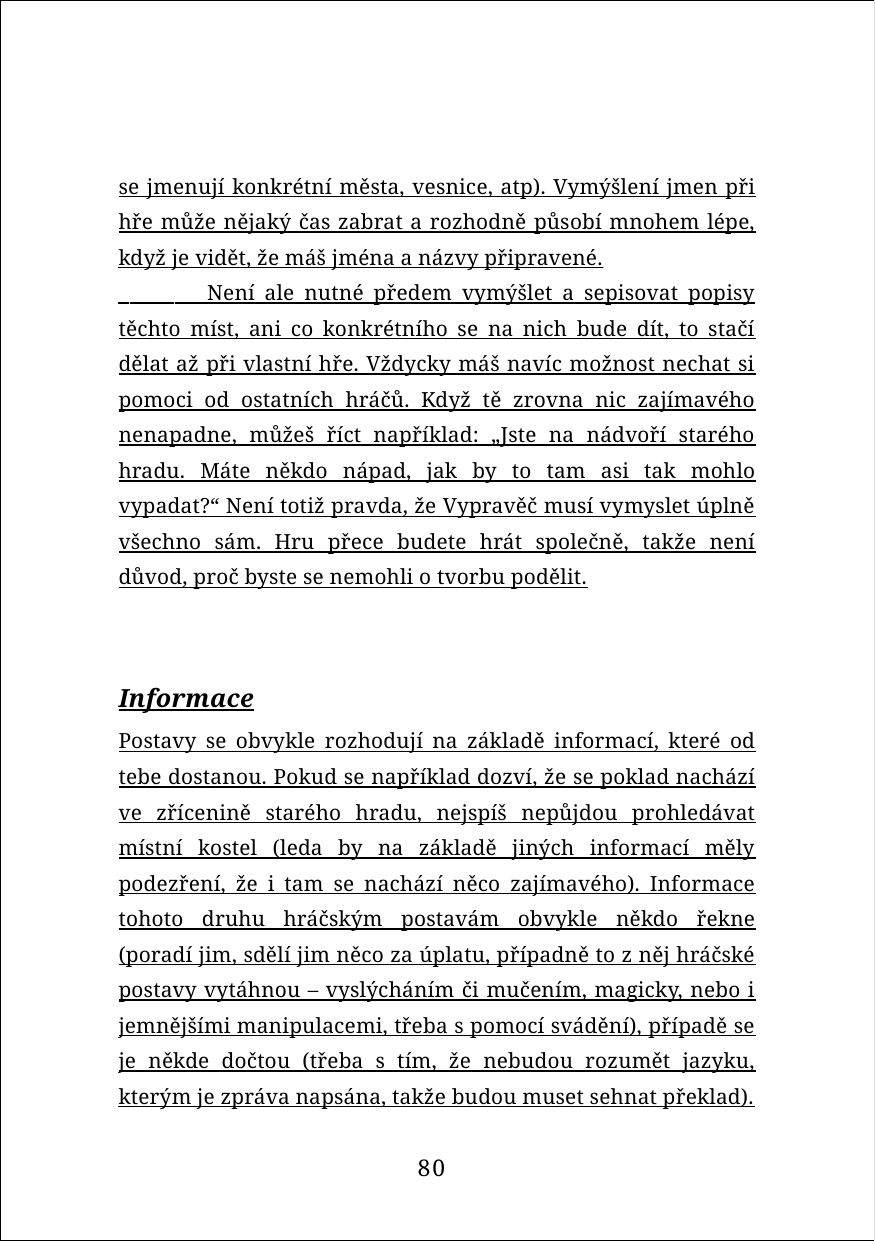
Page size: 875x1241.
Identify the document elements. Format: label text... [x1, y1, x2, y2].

text se jmenují konkrétní města, vesnice, atp). Vymýšlení jmen při [118, 172, 756, 196]
text kterým je zpráva napsána, takže budou muset sehnat překlad). [118, 1072, 756, 1110]
text když je vidět, že máš jména a názvy připravené. Není ale nutné předem vymýšlet a sepisovat popisy těchto míst, ani co konkrétního se na nich bude dít, to stačí [118, 232, 756, 338]
text nenapadne, můžeš říct například: „Jste na nádvoří starého [118, 411, 756, 444]
text je někde dočtou (třeba s tím, že nebudou rozumět jazyku, [118, 1036, 756, 1070]
text hradu. Máte někdo nápad, jak by to tam asi tak mohlo [118, 445, 756, 480]
text postavy vytáhnou – vyslýcháním či mučením, magicky, nebo i [118, 965, 756, 999]
text dělat až při vlastní hře. Vždycky máš navíc možnost nechat si [118, 339, 756, 373]
text jemnějšími manipulacemi, třeba s pomocí svádění), případě se [118, 1001, 756, 1035]
subtitle Informace [118, 681, 756, 715]
text pomoci od ostatních hráčů. Když tě zrovna nic zajímavého [118, 374, 756, 409]
text vypadat?“ Není totiž pravda, že Vypravěč musí vymyslet úplně [118, 481, 756, 516]
text hře může nějaký čas zabrat a rozhodně působí mnohem lépe, [118, 197, 756, 231]
text podezření, že i tam se nachází něco zajímavého). Informace [118, 858, 756, 893]
text tohoto druhu hráčským postavám obvykle někdo řekne [118, 894, 756, 928]
text Postavy se obvykle rozhodují na základě informací, které od [118, 727, 756, 751]
text ve zřícenině starého hradu, nejspíš nepůjdou prohledávat [118, 787, 756, 822]
text (poradí jim, sdělí jim něco za úplatu, případně to z něj hráčské [118, 929, 756, 964]
text tebe dostanou. Pokud se například dozví, že se poklad nachází [118, 752, 756, 786]
text všechno sám. Hru přece budete hrát společně, takže není [118, 517, 756, 551]
text důvod, proč byste se nemohli o tvorbu podělit. [118, 552, 756, 591]
text místní kostel (leda by na základě jiných informací měly [118, 823, 756, 857]
